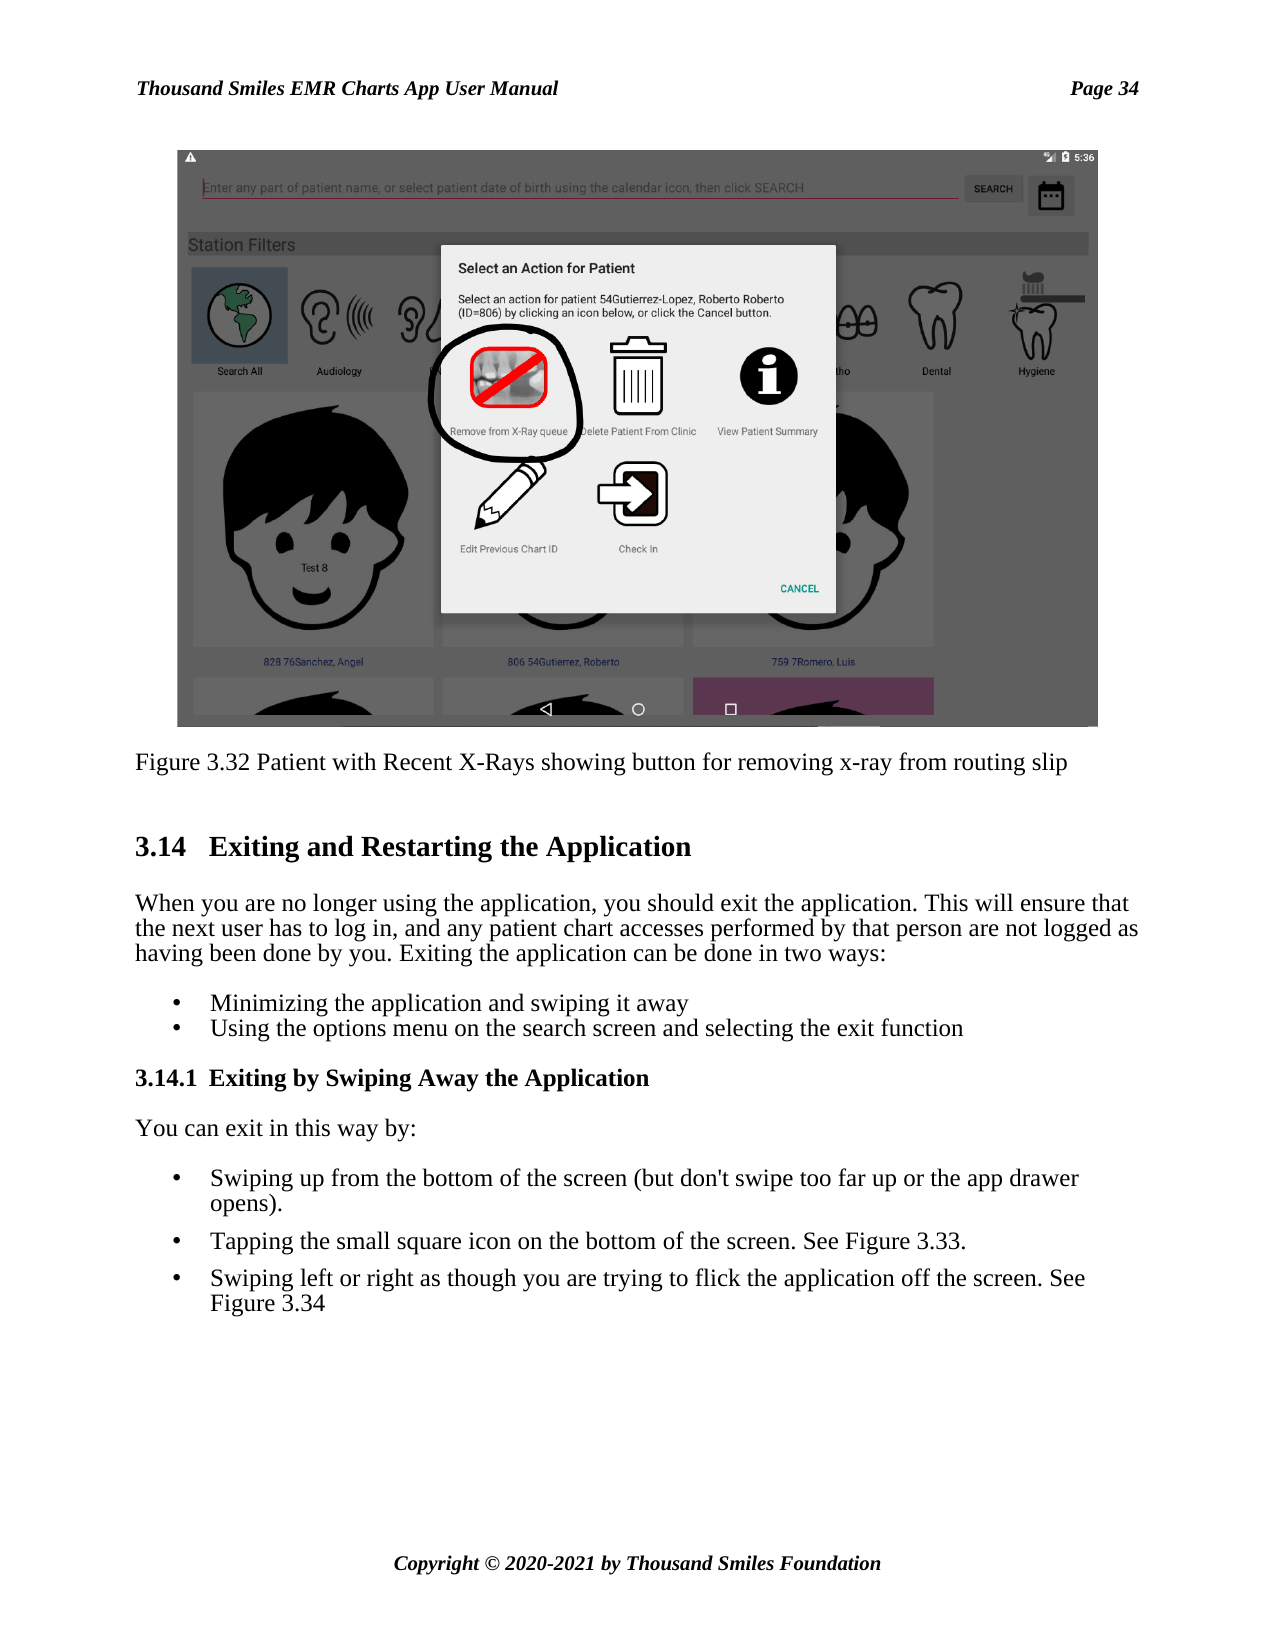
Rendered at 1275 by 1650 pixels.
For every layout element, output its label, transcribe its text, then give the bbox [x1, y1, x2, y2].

subtitle Exiting by Swiping Away the Application [135, 1067, 1140, 1092]
list Using the options menu on the search screen and selecting the exit function [172, 1017, 1140, 1042]
list Tapping the small square icon on the bottom of the screen. See Figure 3.33. [172, 1229, 1140, 1254]
subtitle Exiting and Restarting the Application [135, 829, 1140, 863]
text Figure 3.32 Patient with Recent X-Rays showing button for removing x-ray from routing slip [135, 750, 1140, 775]
list Swiping up from the bottom of the screen (but don't swipe too far up or the app drawer opens). [172, 1167, 1140, 1217]
list Minimizing the application and swiping it away [172, 992, 1140, 1017]
text You can exit in this way by: [135, 1117, 1140, 1142]
text When you are no longer using the application, you should exit the application. This will ensure that the next user has to log in, and any patient chart accesses performed by that person are not logged as having been done by you. Exiting the application can be done in two ways: [135, 892, 1140, 967]
picture [177, 150, 1098, 727]
list Swiping left or right as though you are trying to flick the application off the screen. See Figure 3.34 [172, 1267, 1140, 1317]
